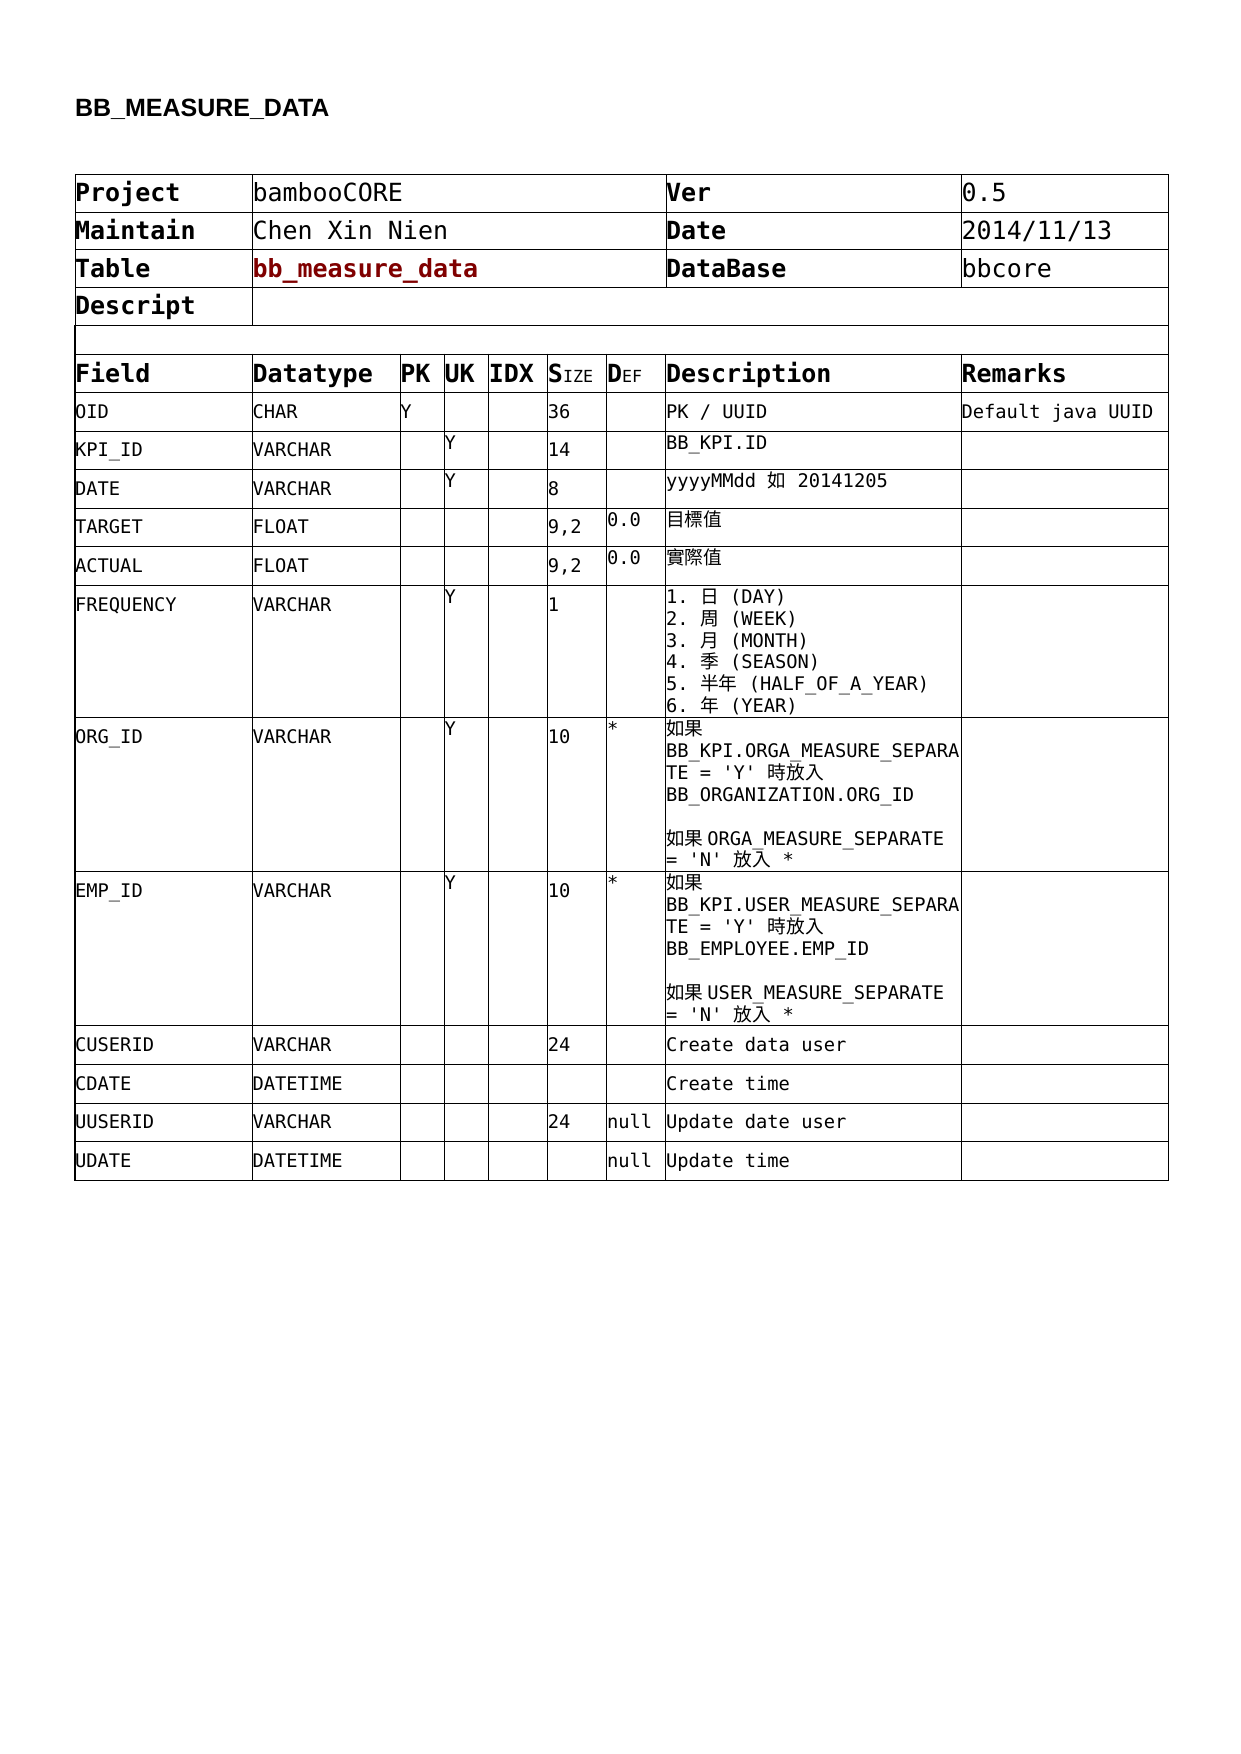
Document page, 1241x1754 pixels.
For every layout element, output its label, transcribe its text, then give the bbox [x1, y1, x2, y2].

table_cell [445, 393, 488, 431]
table_cell [1169, 354, 1181, 392]
table_cell Maintain [76, 213, 252, 249]
table_cell [1169, 325, 1181, 353]
table_cell [1169, 1064, 1181, 1102]
table_cell UK [445, 355, 488, 392]
table_cell CUSERID [76, 1026, 252, 1064]
table_cell KPI_ID [76, 432, 252, 469]
table_cell [401, 1142, 444, 1179]
table_cell [1169, 508, 1181, 546]
table_cell UUSERID [76, 1104, 252, 1141]
table_cell 10 [548, 718, 606, 871]
table_cell [1169, 1025, 1181, 1064]
table_cell [1169, 392, 1181, 431]
table_cell * [607, 718, 665, 871]
table_cell UDATE [76, 1142, 252, 1179]
table_cell Create time [666, 1065, 961, 1102]
table_cell [962, 1104, 1168, 1141]
table_cell [962, 1065, 1168, 1102]
table_cell BB_KPI.ID [666, 432, 961, 469]
table_cell FLOAT [253, 547, 400, 585]
table_cell [401, 470, 444, 508]
table_cell [1169, 585, 1181, 717]
table_cell 如果BB_KPI.USER_MEASURE_SEPARATE = 'Y' 時放入 BB_EMPLOYEE.EMP_ID 如果USER_MEASURE_SEPARATE = 'N' 放入 * [666, 872, 961, 1025]
table_cell [962, 1026, 1168, 1064]
table_cell 24 [548, 1026, 606, 1064]
table_cell [445, 1026, 488, 1064]
table_cell [962, 718, 1168, 871]
table_cell [401, 1026, 444, 1064]
table_cell DATETIME [253, 1142, 400, 1179]
table_cell yyyyMMdd 如 20141205 [666, 470, 961, 508]
table_cell [607, 393, 665, 431]
table_cell Description [666, 355, 961, 392]
table_cell Default java UUID [962, 393, 1168, 431]
table_cell [401, 586, 444, 717]
table_cell [489, 872, 547, 1025]
table_cell [489, 1142, 547, 1179]
table_cell IDX [489, 355, 547, 392]
table_cell null [607, 1142, 665, 1179]
table_cell bb_measure_data [253, 250, 666, 287]
table_cell [489, 1026, 547, 1064]
table_cell DEF [607, 355, 665, 392]
table_cell Update date user [666, 1104, 961, 1141]
table_cell EMP_ID [76, 872, 252, 1025]
table_cell VARCHAR [253, 872, 400, 1025]
table_cell Table [76, 250, 252, 287]
table_cell FREQUENCY [76, 586, 252, 717]
table_cell [1175, 212, 1181, 249]
table_cell 8 [548, 470, 606, 508]
table_cell [489, 586, 547, 717]
table_cell VARCHAR [253, 718, 400, 871]
table_cell [1169, 1103, 1181, 1141]
table_cell Y [445, 718, 488, 871]
table_cell Y [445, 470, 488, 508]
table_cell [401, 547, 444, 585]
table_cell Date [667, 213, 961, 249]
table_cell VARCHAR [253, 1026, 400, 1064]
table_cell [1169, 1141, 1181, 1179]
table_header [1175, 174, 1181, 212]
table_cell [607, 470, 665, 508]
table_cell bbcore [962, 250, 1168, 287]
table_cell CDATE [76, 1065, 252, 1102]
table_cell DATE [76, 470, 252, 508]
table_cell [401, 872, 444, 1025]
table_cell VARCHAR [253, 1104, 400, 1141]
table_cell [401, 718, 444, 871]
table_cell TARGET [76, 509, 252, 546]
table_cell VARCHAR [253, 586, 400, 717]
table_cell [962, 470, 1168, 508]
table_cell 如果BB_KPI.ORGA_MEASURE_SEPARATE = 'Y' 時放入 BB_ORGANIZATION.ORG_ID 如果ORGA_MEASURE_SEPARATE = 'N' 放入 * [666, 718, 961, 871]
table_header Ver [667, 175, 961, 212]
table_cell Field [76, 355, 252, 392]
table_cell [962, 1142, 1168, 1179]
table_cell FLOAT [253, 509, 400, 546]
table_cell [607, 1026, 665, 1064]
table_cell [401, 1065, 444, 1102]
table_cell [489, 470, 547, 508]
table_cell 10 [548, 872, 606, 1025]
table_cell Y [445, 432, 488, 469]
table_cell [962, 432, 1168, 469]
table_cell [1169, 546, 1181, 585]
table_header bambooCORE [253, 175, 666, 212]
table_cell [445, 1142, 488, 1179]
table_cell 目標值 [666, 509, 961, 546]
table_cell [962, 586, 1168, 717]
table_cell Y [401, 393, 444, 431]
table_cell [1169, 431, 1181, 469]
table_cell [1169, 871, 1181, 1025]
table_cell [489, 1104, 547, 1141]
table_cell 0.0 [607, 547, 665, 585]
table_cell DataBase [667, 250, 961, 287]
table_cell [401, 1104, 444, 1141]
table_cell Remarks [962, 355, 1168, 392]
table_cell VARCHAR [253, 432, 400, 469]
table_cell 36 [548, 393, 606, 431]
table_cell [607, 1065, 665, 1102]
table_cell [76, 326, 1168, 353]
table_cell [1175, 287, 1181, 325]
table_cell [253, 288, 1168, 325]
table_cell Y [445, 872, 488, 1025]
table_cell DATETIME [253, 1065, 400, 1102]
table_cell VARCHAR [253, 470, 400, 508]
table_cell Chen Xin Nien [253, 213, 666, 249]
table_cell OID [76, 393, 252, 431]
table_header Project [76, 175, 252, 212]
table_cell [489, 718, 547, 871]
subtitle BB_MEASURE_DATA [75, 89, 1165, 127]
table_cell [962, 547, 1168, 585]
table_cell [445, 547, 488, 585]
table_cell [1169, 469, 1181, 508]
table_cell Update time [666, 1142, 961, 1179]
table_cell 9,2 [548, 547, 606, 585]
table_cell 24 [548, 1104, 606, 1141]
table_cell [489, 1065, 547, 1102]
table_cell 實際值 [666, 547, 961, 585]
table_cell [607, 432, 665, 469]
table_cell * [607, 872, 665, 1025]
table_cell [607, 586, 665, 717]
table_cell [489, 509, 547, 546]
table_cell [962, 872, 1168, 1025]
table_cell [548, 1065, 606, 1102]
table_cell [445, 509, 488, 546]
table_cell 1 [548, 586, 606, 717]
table_header 0.5 [962, 175, 1168, 212]
table_cell null [607, 1104, 665, 1141]
table_cell 1. 日 (DAY) 2. 周 (WEEK) 3. 月 (MONTH) 4. 季 (SEASON) 5. 半年 (HALF_OF_A_YEAR) 6. 年 (YEAR) [666, 586, 961, 717]
table_cell [1169, 717, 1181, 871]
table_cell [401, 432, 444, 469]
table_cell ACTUAL [76, 547, 252, 585]
table_cell PK / UUID [666, 393, 961, 431]
table_cell ORG_ID [76, 718, 252, 871]
table_cell Y [445, 586, 488, 717]
table_cell [1175, 249, 1181, 287]
table_cell Datatype [253, 355, 400, 392]
table_cell [445, 1104, 488, 1141]
table_cell [489, 432, 547, 469]
table_cell [548, 1142, 606, 1179]
table_cell 0.0 [607, 509, 665, 546]
table_cell [962, 509, 1168, 546]
table_cell [489, 547, 547, 585]
table_cell [445, 1065, 488, 1102]
table_cell CHAR [253, 393, 400, 431]
table_cell PK [401, 355, 444, 392]
table_cell [489, 393, 547, 431]
table_cell Descript [76, 288, 252, 325]
table_cell 2014/11/13 [962, 213, 1168, 249]
table_cell 14 [548, 432, 606, 469]
table_cell SIZE [548, 355, 606, 392]
table_cell 9,2 [548, 509, 606, 546]
table_cell Create data user [666, 1026, 961, 1064]
table_cell [401, 509, 444, 546]
